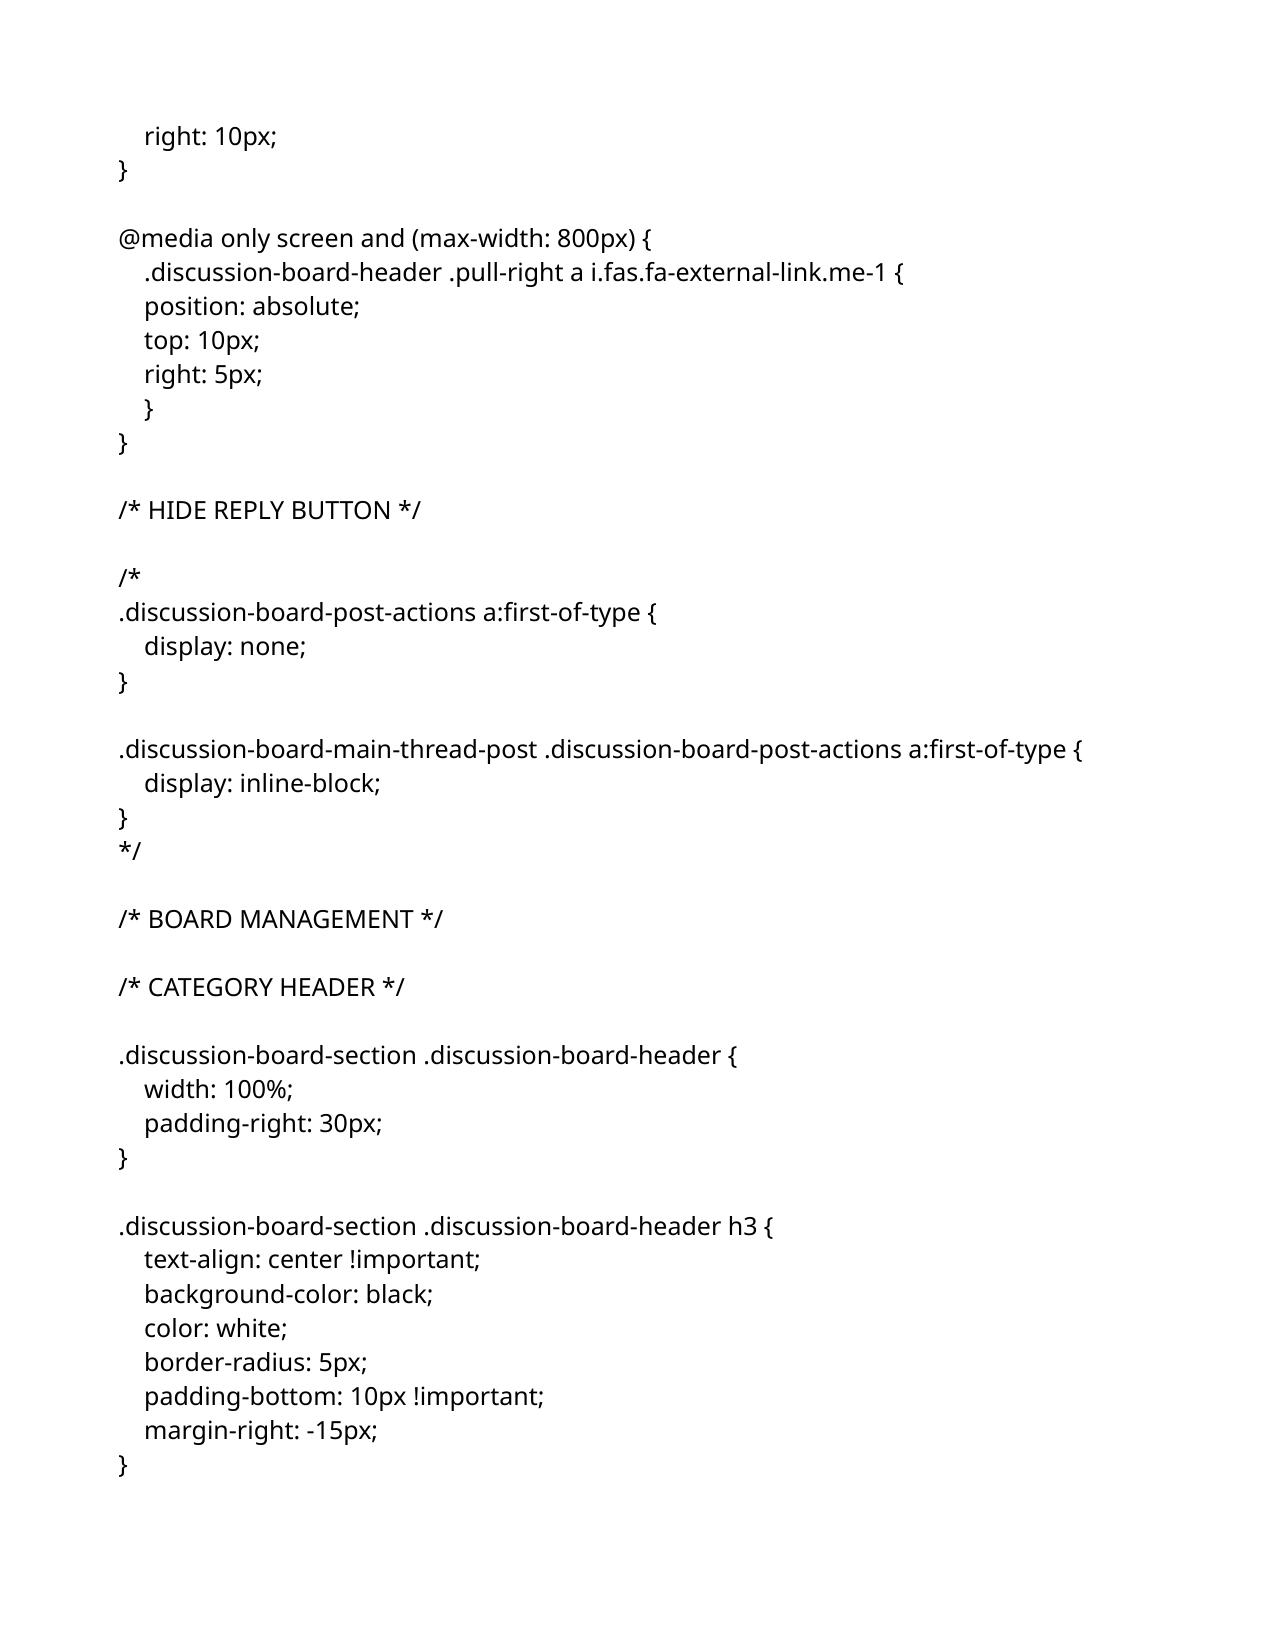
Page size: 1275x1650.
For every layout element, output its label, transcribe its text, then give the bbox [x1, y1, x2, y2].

text right: 10px; } @media only screen and (max-width: 800px) { .discussion-board-header .pull-right a i.fas.fa-external-link.me-1 { position: absolute; top: 10px; right: 5px; } } /* HIDE REPLY BUTTON */ /* .discussion-board-post-actions a:first-of-type { display: none; } .discussion-board-main-thread-post .discussion-board-post-actions a:first-of-type { display: inline-block; } */ /* BOARD MANAGEMENT */ /* CATEGORY HEADER */ .discussion-board-section .discussion-board-header { width: 100%; padding-right: 30px; } .discussion-board-section .discussion-board-header h3 { text-align: center !important; background-color: black; color: white; border-radius: 5px; padding-bottom: 10px !important; margin-right: -15px; } [118, 118, 1157, 1515]
